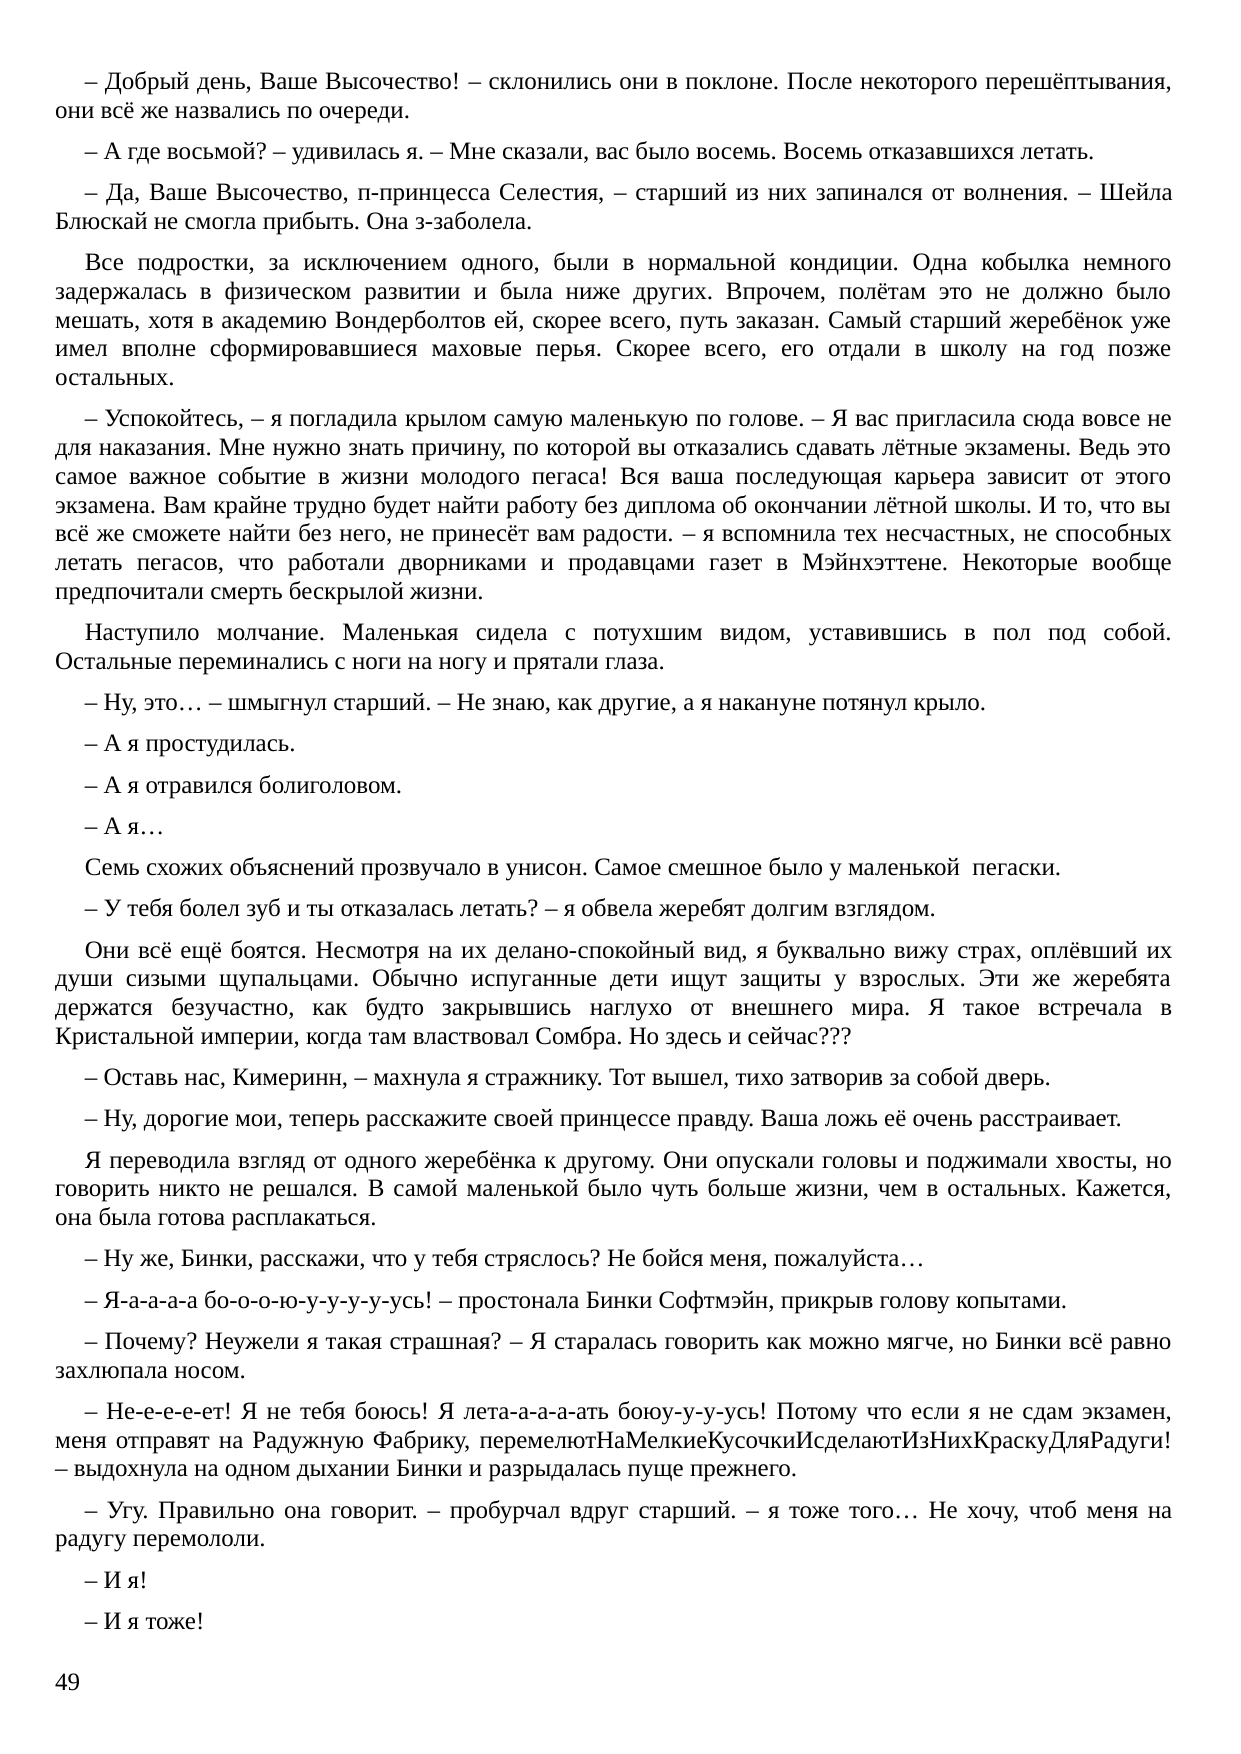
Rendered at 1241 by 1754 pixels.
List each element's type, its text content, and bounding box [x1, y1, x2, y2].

text – Не-е-е-е-ет! Я не тебя боюсь! Я лета-а-а-а-ать боюу-у-у-усь! Потому что если я не сдам экзамен, меня отправят на Радужную Фабрику, перемелютНаМелкиеКусочкиИсделаютИзНихКраскуДляРадуги! – выдохнула на одном дыхании Бинки и разрыдалась пуще прежнего. [55, 1396, 1173, 1482]
text – Оставь нас, Кимеринн, – махнула я стражнику. Тот вышел, тихо затворив за собой дверь. [55, 1062, 1173, 1091]
text Они всё ещё боятся. Несмотря на их делано-спокойный вид, я буквально вижу страх, оплёвший их души сизыми щупальцами. Обычно испуганные дети ищут защиты у взрослых. Эти же жеребята держатся безучастно, как будто закрывшись наглухо от внешнего мира. Я такое встречала в Кристальной империи, когда там властвовал Сомбра. Но здесь и сейчас??? [55, 935, 1173, 1050]
text – Ну же, Бинки, расскажи, что у тебя стряслось? Не бойся меня, пожалуйста… [55, 1243, 1173, 1272]
text – Ну, дорогие мои, теперь расскажите своей принцессе правду. Ваша ложь её очень расстраивает. [55, 1103, 1173, 1132]
text – У тебя болел зуб и ты отказалась летать? – я обвела жеребят долгим взглядом. [55, 893, 1173, 922]
text – Угу. Правильно она говорит. – пробурчал вдруг старший. – я тоже того… Не хочу, чтоб меня на радугу перемололи. [55, 1495, 1173, 1552]
text Наступило молчание. Маленькая сидела с потухшим видом, уставившись в пол под собой. Остальные переминались с ноги на ногу и прятали глаза. [55, 617, 1173, 675]
text – Да, Ваше Высочество, п-принцесса Селестия, – старший из них запинался от волнения. – Шейла Блюскай не смогла прибыть. Она з-заболела. [55, 177, 1173, 235]
text – И я! [55, 1565, 1173, 1593]
text – Почему? Неужели я такая страшная? – Я старалась говорить как можно мягче, но Бинки всё равно захлюпала носом. [55, 1326, 1173, 1383]
text – А я простудилась. [55, 728, 1173, 757]
text – Я-а-а-а-а бо-о-о-ю-у-у-у-у-усь! – простонала Бинки Софтмэйн, прикрыв голову копытами. [55, 1285, 1173, 1313]
text Я переводила взгляд от одного жеребёнка к другому. Они опускали головы и поджимали хвосты, но говорить никто не решался. В самой маленькой было чуть больше жизни, чем в остальных. Кажется, она была готова расплакаться. [55, 1145, 1173, 1231]
text – Добрый день, Ваше Высочество! – склонились они в поклоне. После некоторого перешёптывания, они всё же назвались по очереди. [55, 66, 1173, 123]
text – Ну, это… – шмыгнул старший. – Не знаю, как другие, а я накануне потянул крыло. [55, 687, 1173, 716]
text – И я тоже! [55, 1606, 1173, 1635]
text Все подростки, за исключением одного, были в нормальной кондиции. Одна кобылка немного задержалась в физическом развитии и была ниже других. Впрочем, полётам это не должно было мешать, хотя в академию Вондерболтов ей, скорее всего, путь заказан. Самый старший жеребёнок уже имел вполне сформировавшиеся маховые перья. Скорее всего, его отдали в школу на год позже остальных. [55, 247, 1173, 391]
text – А я… [55, 811, 1173, 840]
text Семь схожих объяснений прозвучало в унисон. Самое смешное было у маленькой пегаски. [55, 852, 1173, 881]
text – Успокойтесь, – я погладила крылом самую маленькую по голове. – Я вас пригласила сюда вовсе не для наказания. Мне нужно знать причину, по которой вы отказались сдавать лётные экзамены. Ведь это самое важное событие в жизни молодого пегаса! Вся ваша последующая карьера зависит от этого экзамена. Вам крайне трудно будет найти работу без диплома об окончании лётной школы. И то, что вы всё же сможете найти без него, не принесёт вам радости. – я вспомнила тех несчастных, не способных летать пегасов, что работали дворниками и продавцами газет в Мэйнхэттене. Некоторые вообще предпочитали смерть бескрылой жизни. [55, 403, 1173, 605]
text – А я отравился болиголовом. [55, 770, 1173, 798]
text – А где восьмой? – удивилась я. – Мне сказали, вас было восемь. Восемь отказавшихся летать. [55, 136, 1173, 165]
